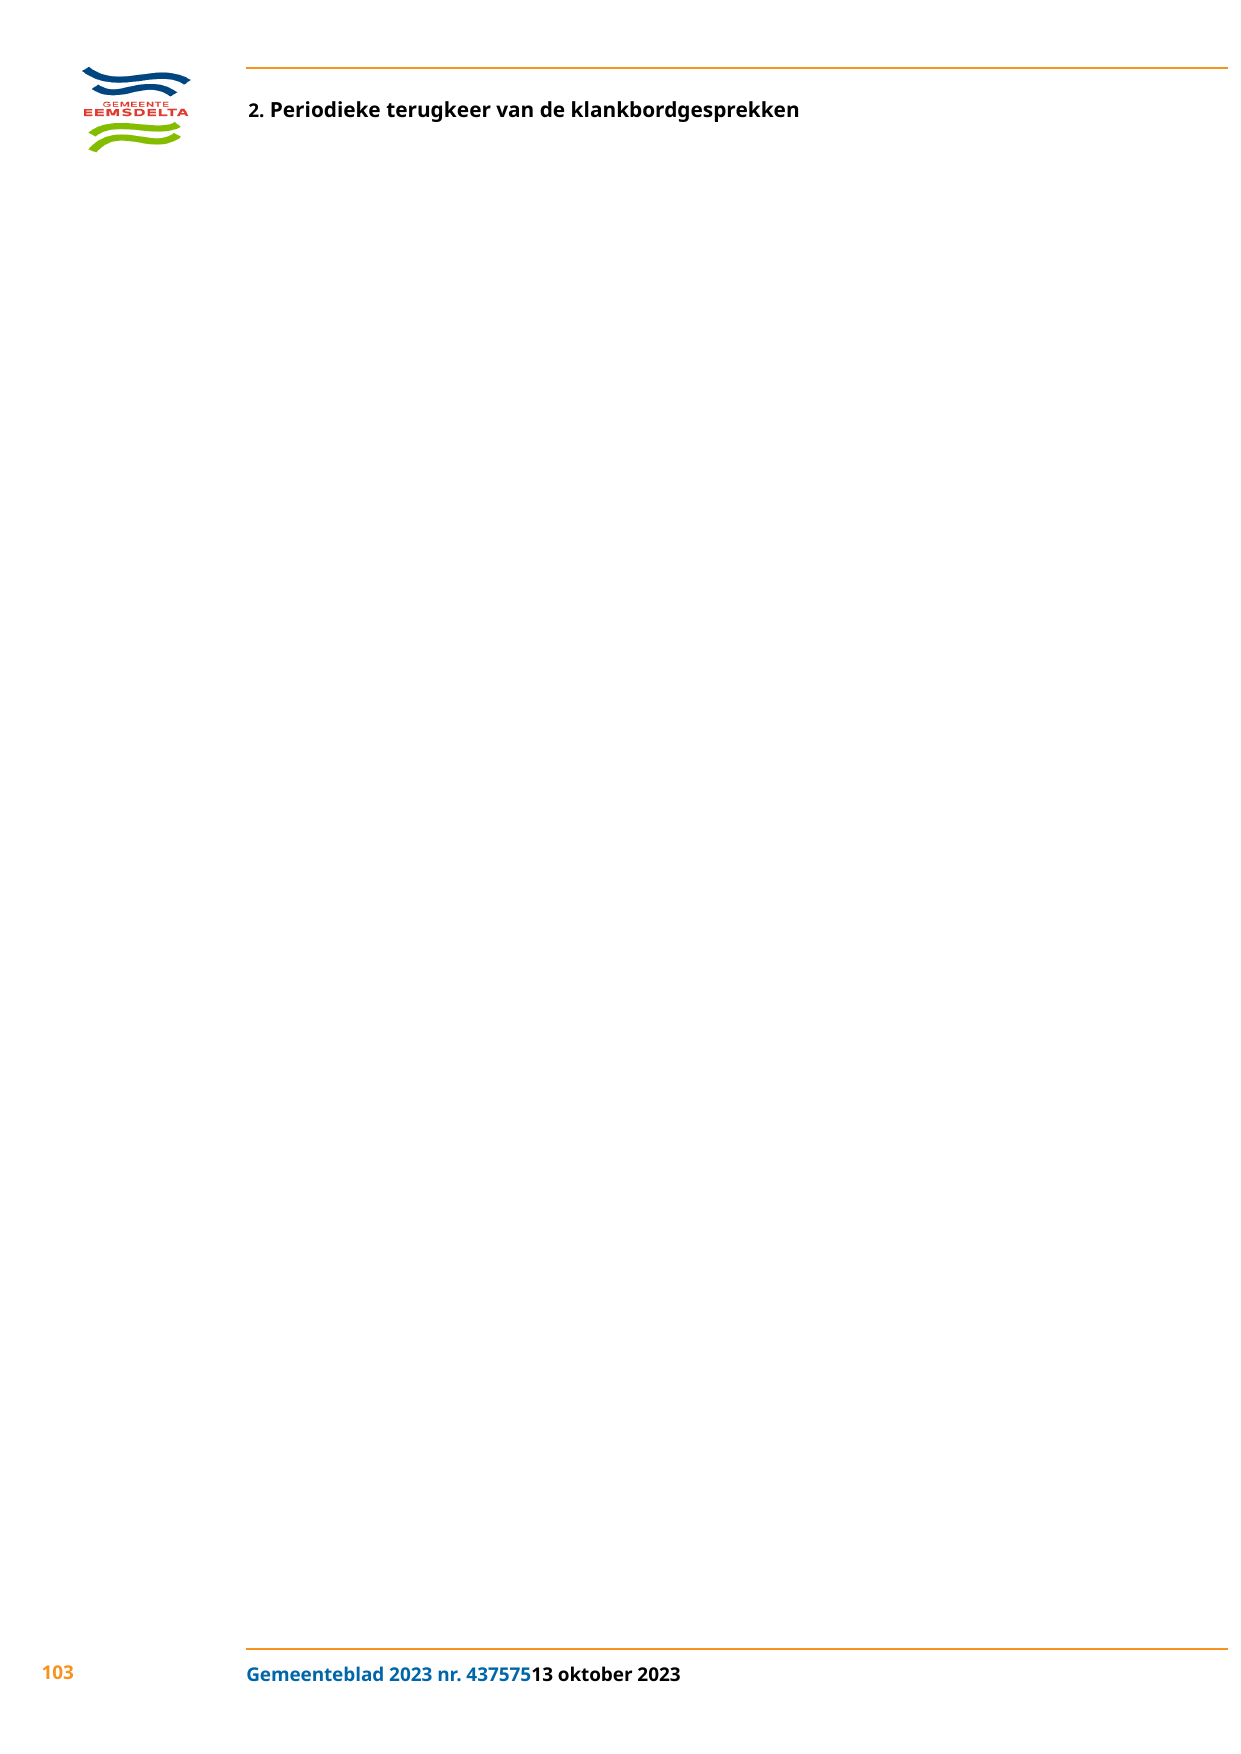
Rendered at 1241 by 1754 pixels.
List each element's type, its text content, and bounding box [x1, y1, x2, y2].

text 2. Periodieke terugkeer van de klankbordgesprekken [248, 95, 1152, 123]
picture [41, 47, 231, 172]
